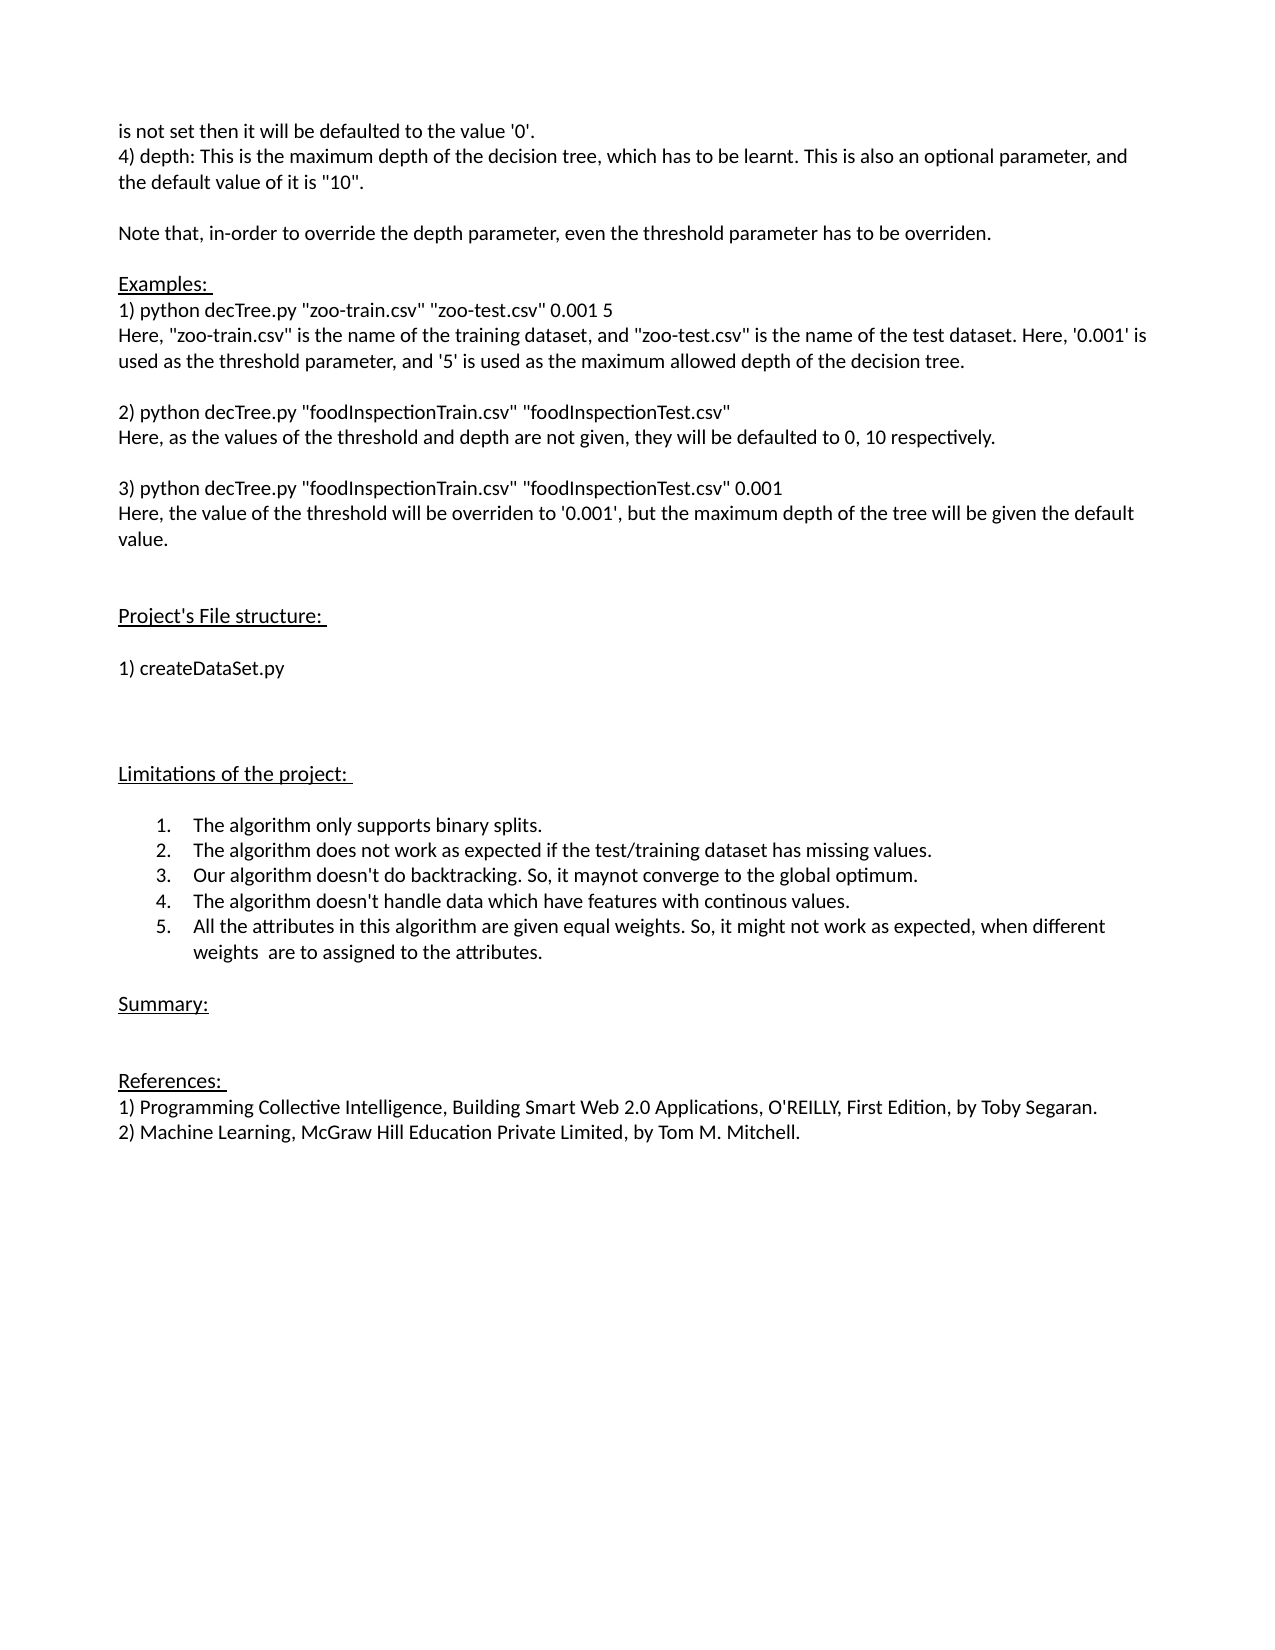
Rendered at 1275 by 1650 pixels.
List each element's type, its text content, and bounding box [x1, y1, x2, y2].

text Here, "zoo-train.csv" is the name of the training dataset, and "zoo-test.csv" is the name of the test dataset. Here, '0.001' is used as the threshold parameter, and '5' is used as the maximum allowed depth of the decision tree. [118, 323, 1157, 373]
text 2) Machine Learning, McGraw Hill Education Private Limited, by Tom M. Mitchell. [118, 1119, 1157, 1145]
text Limitations of the project: [118, 760, 1157, 786]
list The algorithm does not work as expected if the test/training dataset has missing values. [156, 837, 1157, 863]
text 1) Programming Collective Intelligence, Building Smart Web 2.0 Applications, O'REILLY, First Edition, by Toby Segaran. [118, 1094, 1157, 1119]
text 4) depth: This is the maximum depth of the decision tree, which has to be learnt. This is also an optional parameter, and the default value of it is "10". [118, 143, 1157, 194]
text Examples: [118, 271, 1157, 297]
list The algorithm only supports binary splits. [156, 812, 1157, 837]
text 2) python decTree.py "foodInspectionTrain.csv" "foodInspectionTest.csv" [118, 399, 1157, 424]
list All the attributes in this algorithm are given equal weights. So, it might not work as expected, when different weights are to assigned to the attributes. [156, 913, 1157, 964]
text 3) python decTree.py "foodInspectionTrain.csv" "foodInspectionTest.csv" 0.001 [118, 475, 1157, 501]
text 1) python decTree.py "zoo-train.csv" "zoo-test.csv" 0.001 5 [118, 297, 1157, 323]
text References: [118, 1067, 1157, 1094]
text 1) createDataSet.py [118, 656, 1157, 681]
text Here, the value of the threshold will be overriden to '0.001', but the maximum depth of the tree will be given the default value. [118, 501, 1157, 551]
text Note that, in-order to override the depth parameter, even the threshold parameter has to be overriden. [118, 220, 1157, 245]
list The algorithm doesn't handle data which have features with continous values. [156, 888, 1157, 913]
text Here, as the values of the threshold and depth are not given, they will be defaulted to 0, 10 respectively. [118, 424, 1157, 450]
text Project's File structure: [118, 602, 1157, 629]
text Summary: [118, 990, 1157, 1016]
list Our algorithm doesn't do backtracking. So, it maynot converge to the global optimum. [156, 863, 1157, 888]
text is not set then it will be defaulted to the value '0'. [118, 118, 1157, 143]
